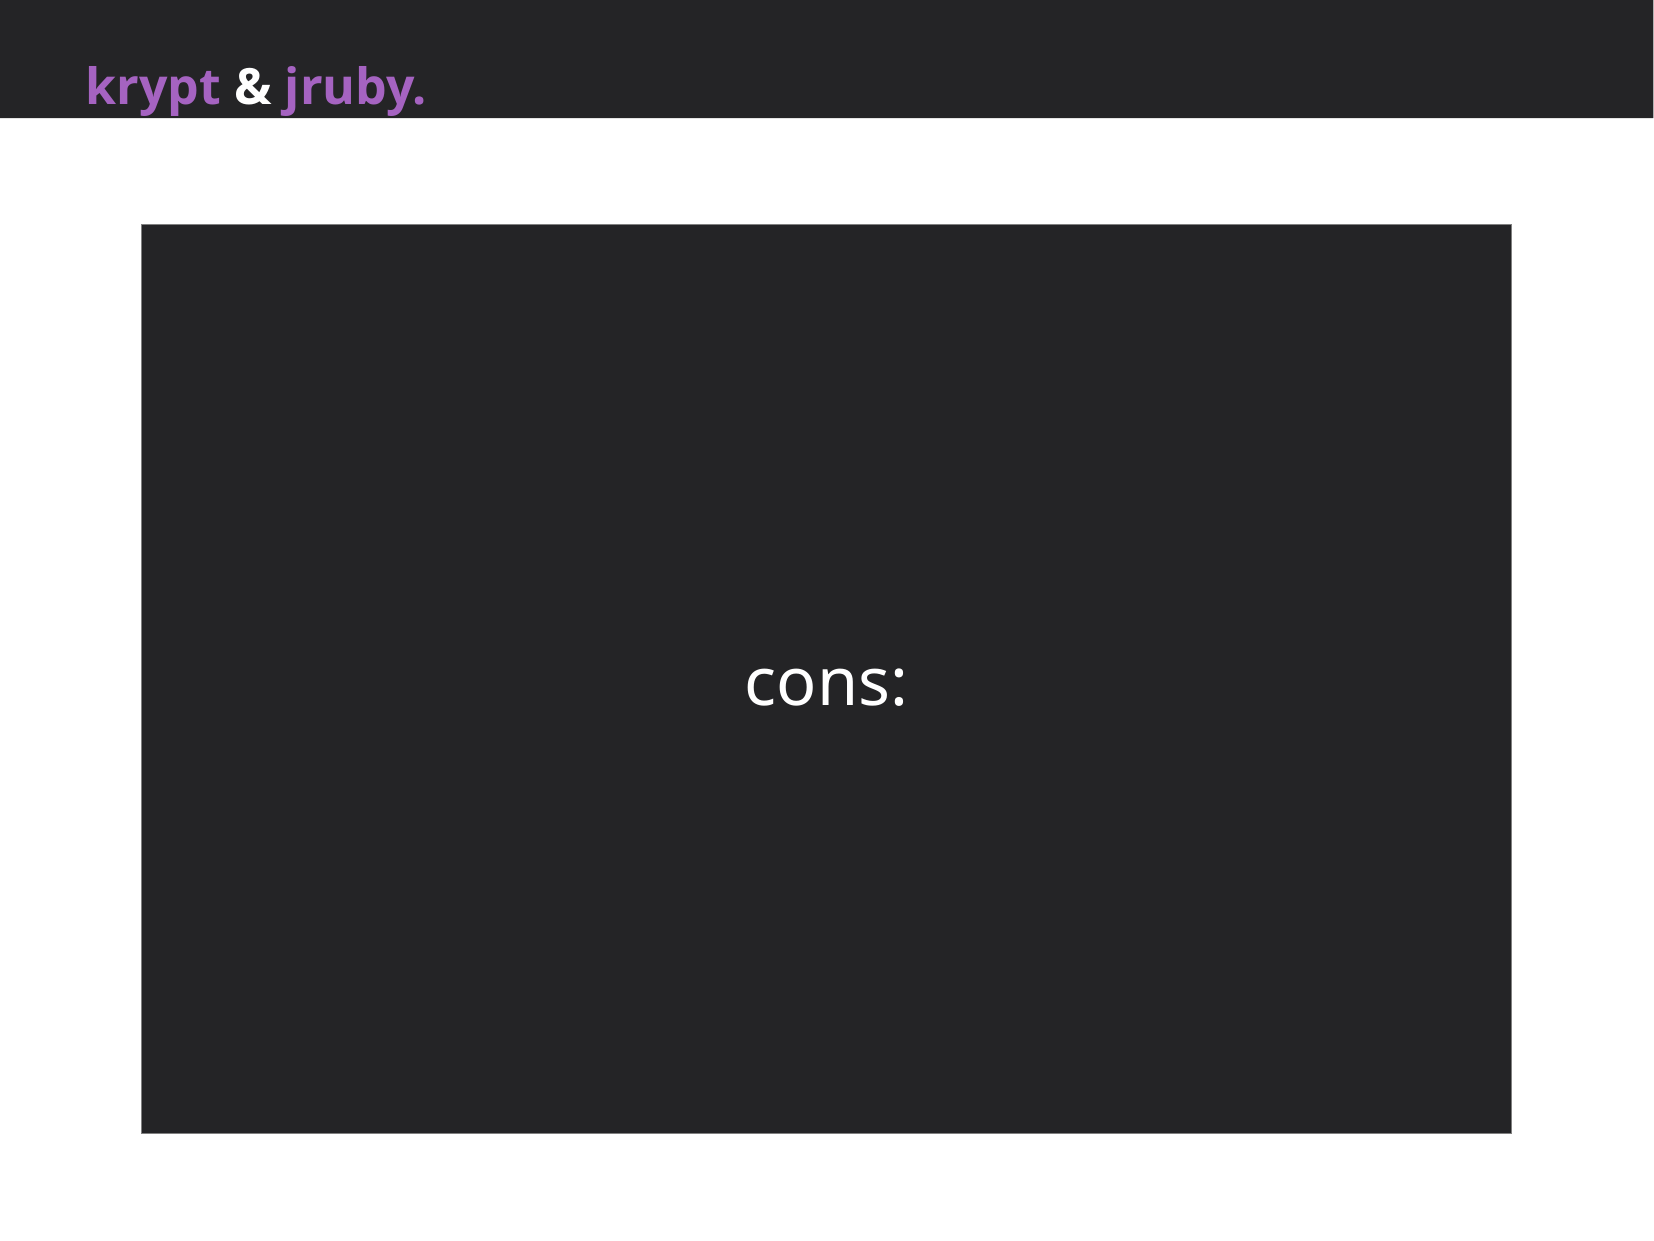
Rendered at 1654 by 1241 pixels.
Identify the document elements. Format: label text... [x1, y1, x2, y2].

text_box cons: [141, 224, 1512, 1134]
text_box krypt & jruby. [70, 43, 1359, 119]
text_box [0, 0, 1654, 119]
text_box [165, 531, 1441, 1087]
